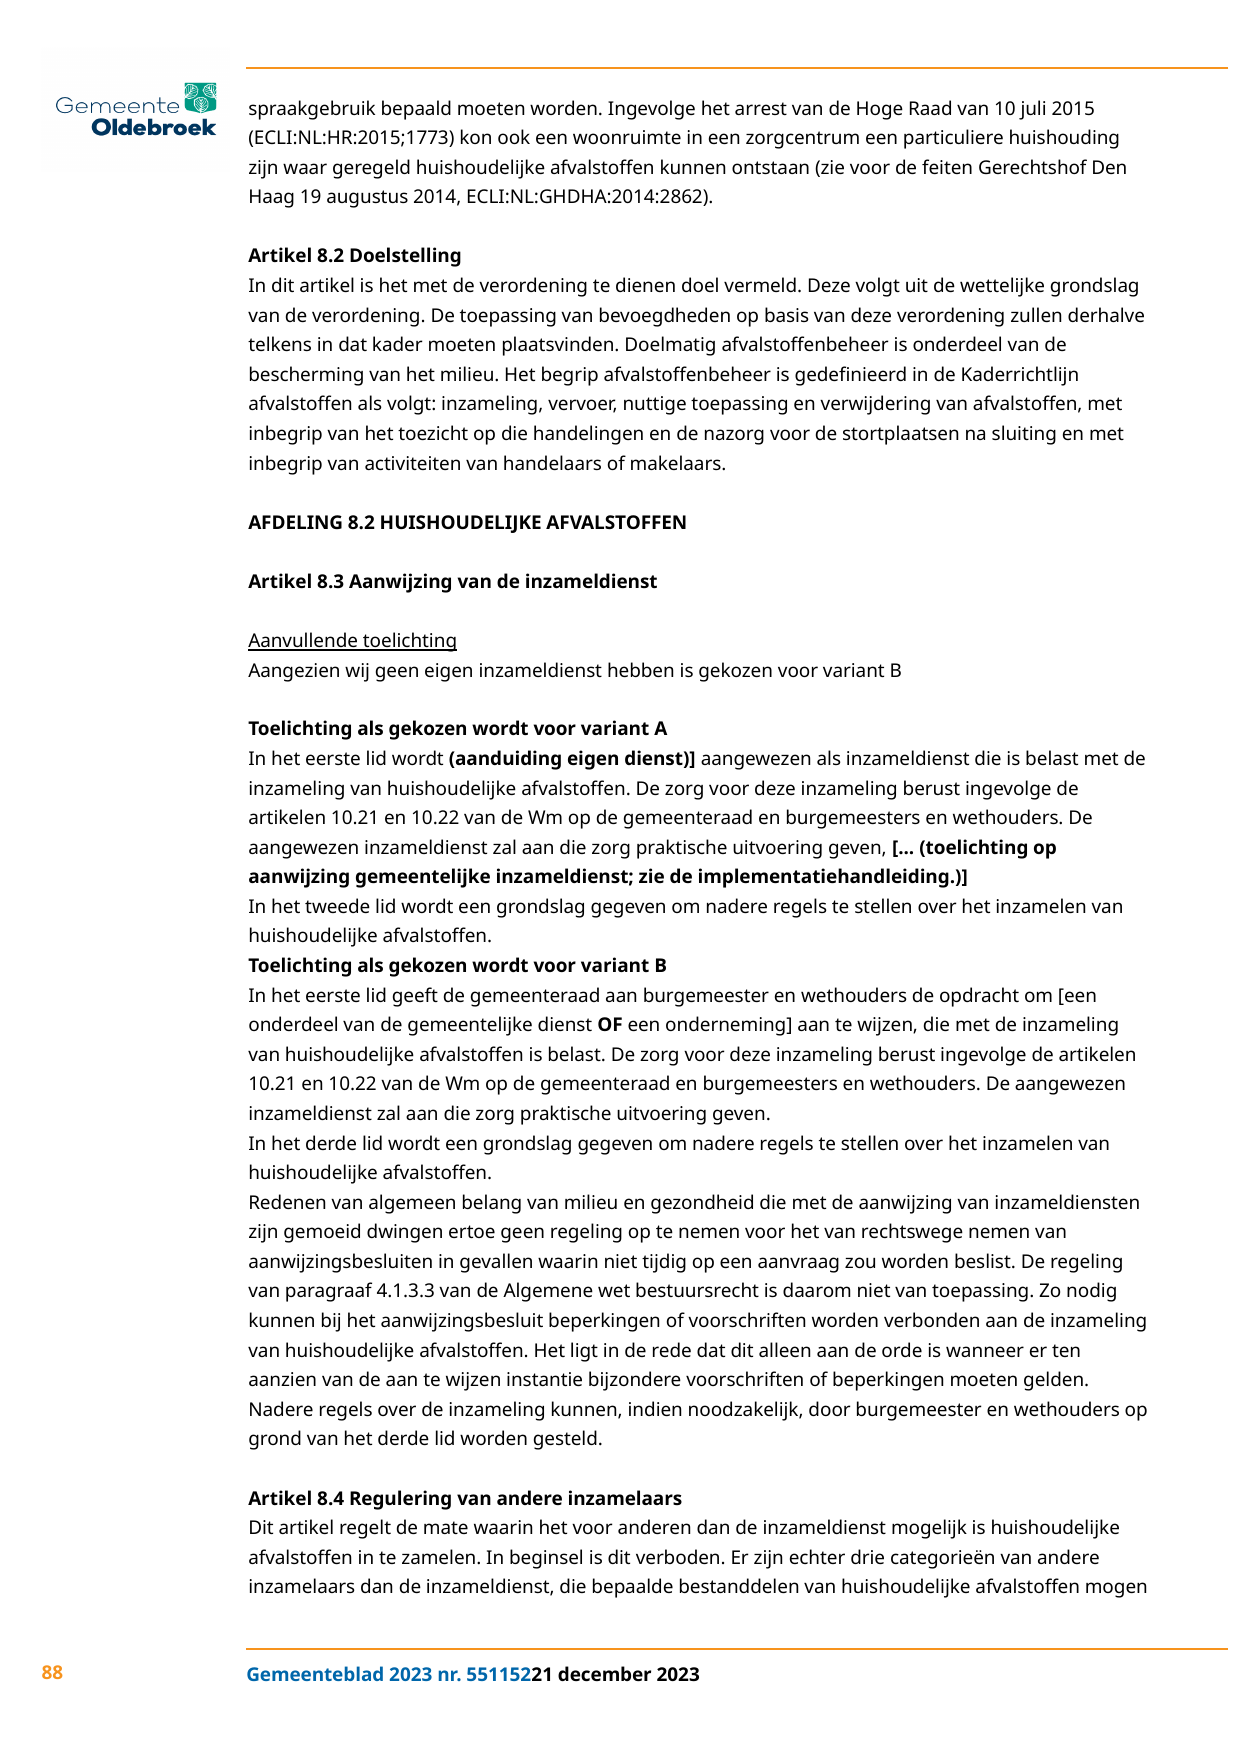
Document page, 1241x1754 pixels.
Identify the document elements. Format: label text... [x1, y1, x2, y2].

text In het tweede lid wordt een grondslag gegeven om nadere regels te stellen over het inzamelen van huishoudelijke afvalstoffen. [248, 893, 1152, 948]
text Artikel 8.2 Doelstelling [248, 243, 1152, 268]
text Redenen van algemeen belang van milieu en gezondheid die met de aanwijzing van inzameldiensten zijn gemoeid dwingen ertoe geen regeling op te nemen voor het van rechtswege nemen van aanwijzingsbesluiten in gevallen waarin niet tijdig op een aanvraag zou worden beslist. De regeling van paragraaf 4.1.3.3 van de Algemene wet bestuursrecht is daarom niet van toepassing. Zo nodig kunnen bij het aanwijzingsbesluit beperkingen of voorschriften worden verbonden aan de inzameling van huishoudelijke afvalstoffen. Het ligt in de rede dat dit alleen aan de orde is wanneer er ten aanzien van de aan te wijzen instantie bijzondere voorschriften of beperkingen moeten gelden. Nadere regels over de inzameling kunnen, indien noodzakelijk, door burgemeester en wethouders op grond van het derde lid worden gesteld. [248, 1189, 1152, 1451]
text Artikel 8.3 Aanwijzing van de inzameldienst [248, 568, 1152, 594]
table_header Aanvullende toelichting Aangezien wij geen eigen inzameldienst hebben is gekozen voor variant B [248, 628, 1152, 683]
text Toelichting als gekozen wordt voor variant A [248, 716, 1152, 741]
picture [41, 47, 231, 172]
text In het eerste lid geeft de gemeenteraad aan burgemeester en wethouders de opdracht om [een onderdeel van de gemeentelijke dienst OF een onderneming] aan te wijzen, die met de inzameling van huishoudelijke afvalstoffen is belast. De zorg voor deze inzameling berust ingevolge de artikelen 10.21 en 10.22 van de Wm op de gemeenteraad en burgemeesters en wethouders. De aangewezen inzameldienst zal aan die zorg praktische uitvoering geven. [248, 982, 1152, 1126]
text Toelichting als gekozen wordt voor variant B [248, 952, 1152, 978]
text In dit artikel is het met de verordening te dienen doel vermeld. Deze volgt uit de wettelijke grondslag van de verordening. De toepassing van bevoegdheden op basis van deze verordening zullen derhalve telkens in dat kader moeten plaatsvinden. Doelmatig afvalstoffenbeheer is onderdeel van de bescherming van het milieu. Het begrip afvalstoffenbeheer is gedefinieerd in de Kaderrichtlijn afvalstoffen als volgt: inzameling, vervoer, nuttige toepassing en verwijdering van afvalstoffen, met inbegrip van het toezicht op die handelingen en de nazorg voor de stortplaatsen na sluiting en met inbegrip van activiteiten van handelaars of makelaars. [248, 272, 1152, 476]
text AFDELING 8.2 HUISHOUDELIJKE AFVALSTOFFEN [248, 509, 1152, 535]
text Dit artikel regelt de mate waarin het voor anderen dan de inzameldienst mogelijk is huishoudelijke afvalstoffen in te zamelen. In beginsel is dit verboden. Er zijn echter drie categorieën van andere inzamelaars dan de inzameldienst, die bepaalde bestanddelen van huishoudelijke afvalstoffen mogen [248, 1514, 1152, 1599]
text Artikel 8.4 Regulering van andere inzamelaars [248, 1485, 1152, 1510]
text spraakgebruik bepaald moeten worden. Ingevolge het arrest van de Hoge Raad van 10 juli 2015 (ECLI:NL:HR:2015;1773) kon ook een woonruimte in een zorgcentrum een particuliere huishouding zijn waar geregeld huishoudelijke afvalstoffen kunnen ontstaan (zie voor de feiten Gerechtshof Den Haag 19 augustus 2014, ECLI:NL:GHDHA:2014:2862). [248, 95, 1152, 209]
text In het derde lid wordt een grondslag gegeven om nadere regels te stellen over het inzamelen van huishoudelijke afvalstoffen. [248, 1130, 1152, 1185]
text In het eerste lid wordt (aanduiding eigen dienst)] aangewezen als inzameldienst die is belast met de inzameling van huishoudelijke afvalstoffen. De zorg voor deze inzameling berust ingevolge de artikelen 10.21 en 10.22 van de Wm op de gemeenteraad en burgemeesters en wethouders. De aangewezen inzameldienst zal aan die zorg praktische uitvoering geven, [... (toelichting op aanwijzing gemeentelijke inzameldienst; zie de implementatiehandleiding.)] [248, 745, 1152, 889]
